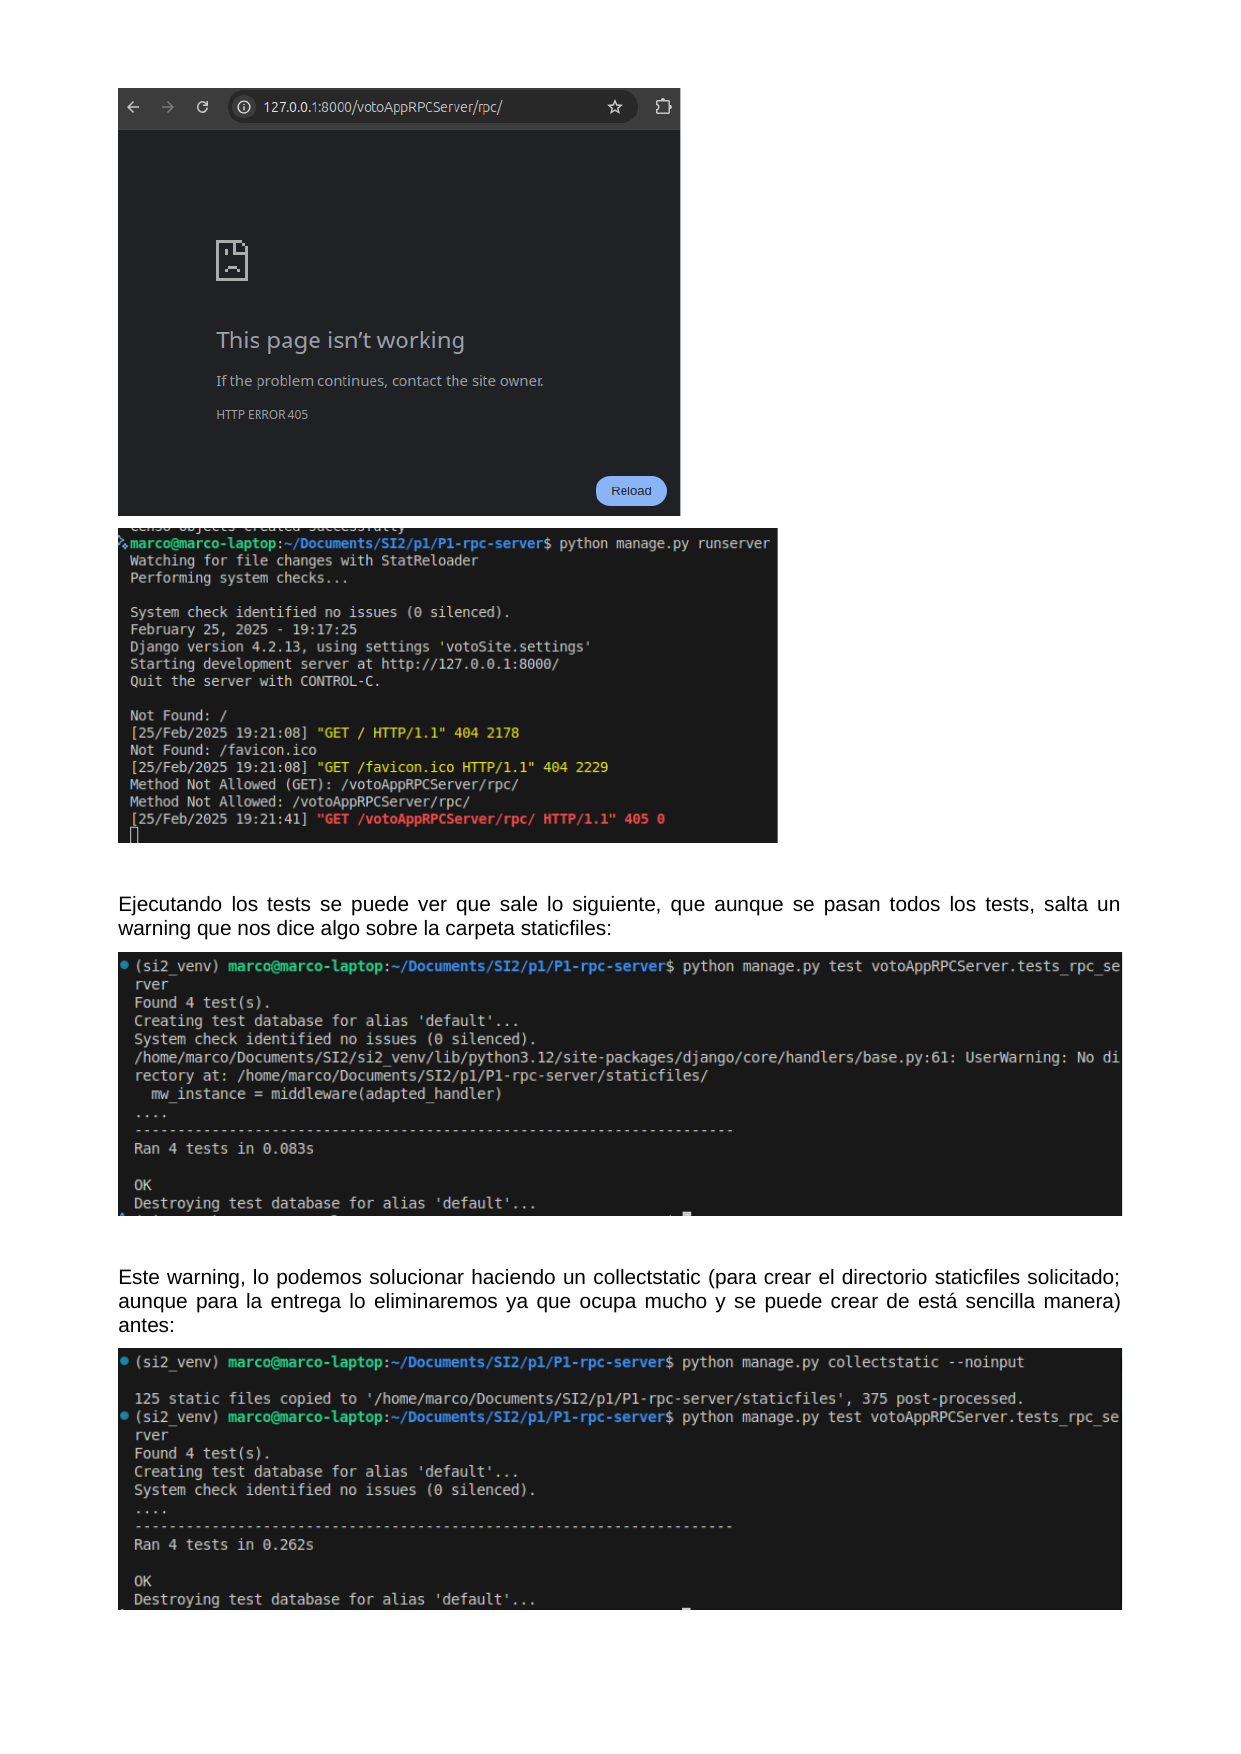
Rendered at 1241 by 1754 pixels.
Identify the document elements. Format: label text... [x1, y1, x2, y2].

picture [118, 1348, 1123, 1610]
text Este warning, lo podemos solucionar haciendo un collectstatic (para crear el directorio staticfiles solicitado; aunque para la entrega lo eliminaremos ya que ocupa mucho y se puede crear de está sencilla manera) antes: [118, 1264, 1122, 1336]
text Ejecutando los tests se puede ver que sale lo siguiente, que aunque se pasan todos los tests, salta un warning que nos dice algo sobre la carpeta staticfiles: [118, 892, 1122, 940]
picture [118, 952, 1123, 1216]
picture [118, 528, 778, 843]
picture [118, 88, 681, 516]
